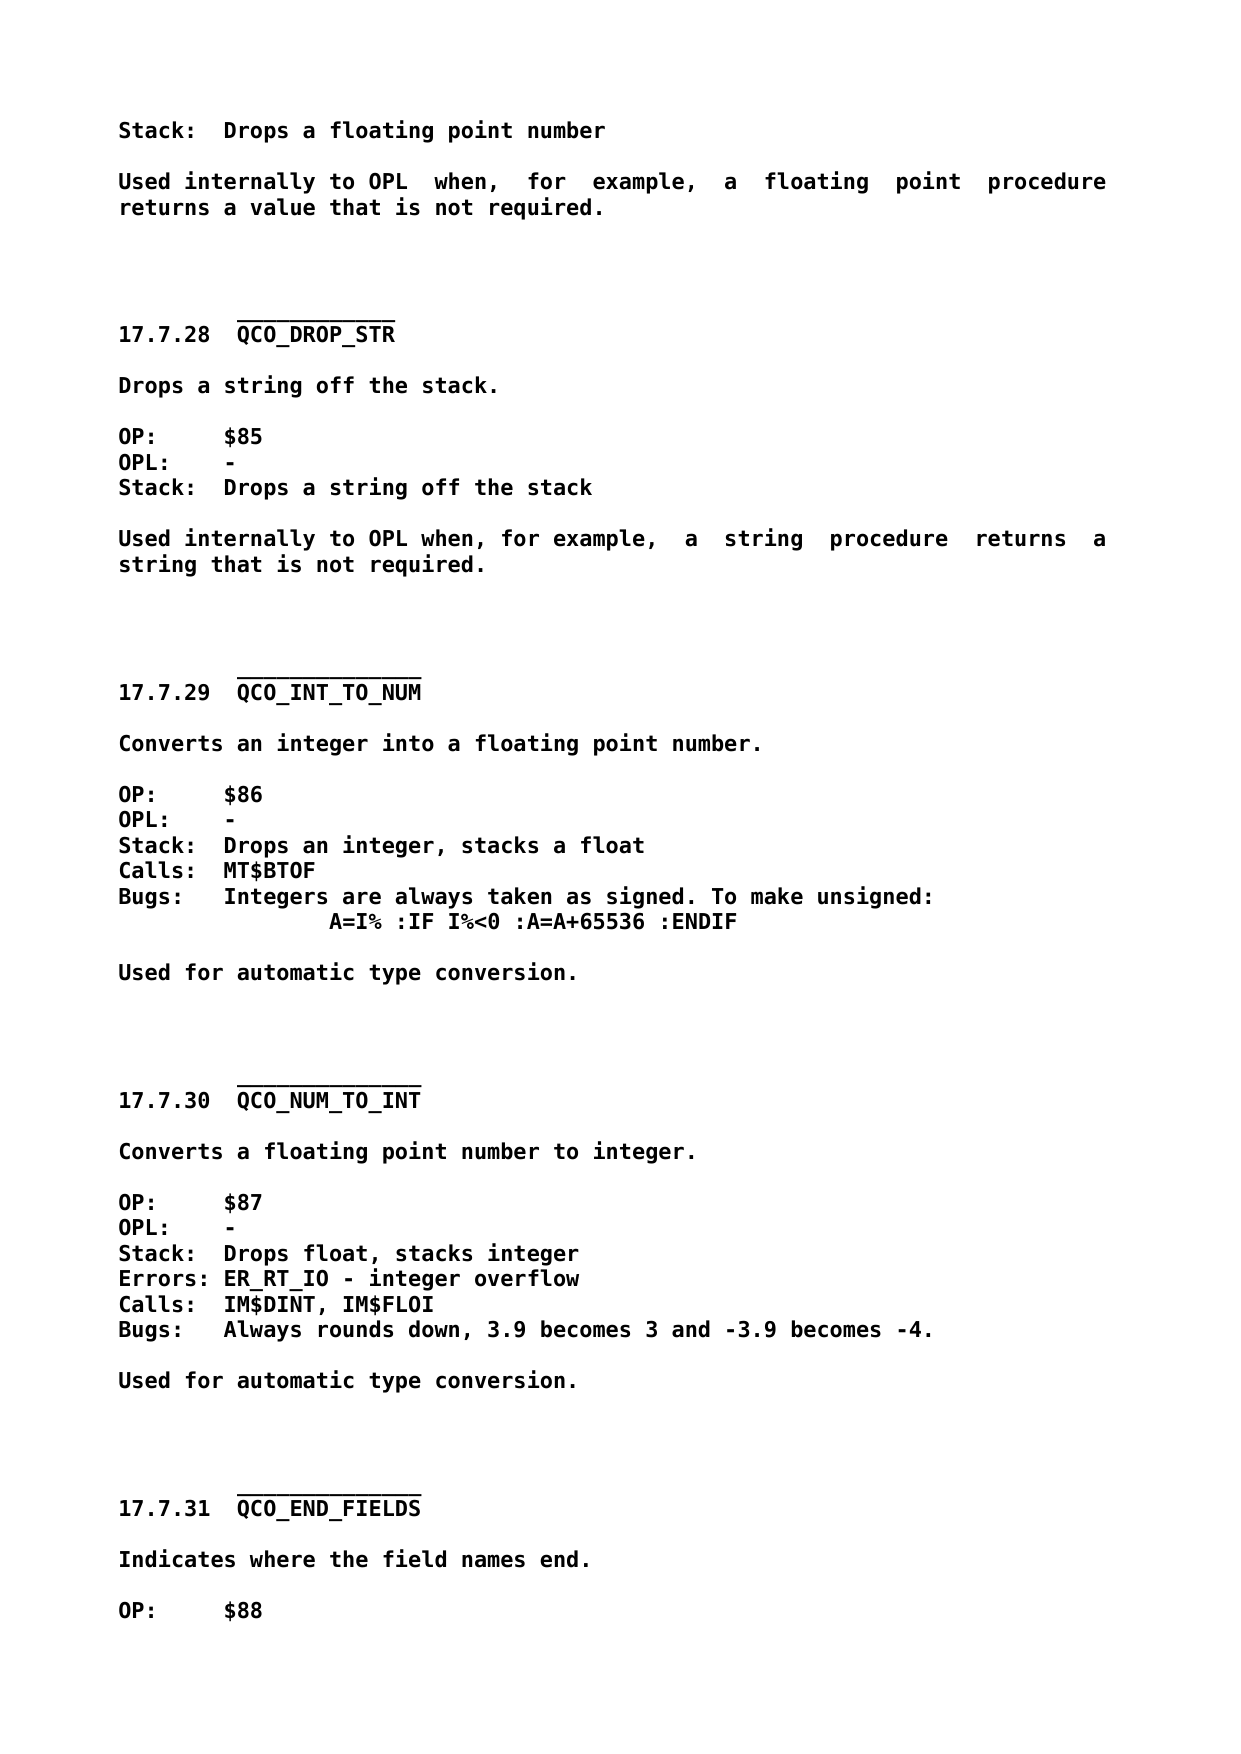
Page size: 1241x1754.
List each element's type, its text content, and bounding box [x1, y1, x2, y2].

text Converts an integer into a floating point number. [118, 731, 1122, 756]
text Used for automatic type conversion. [118, 1369, 1122, 1394]
text Errors: ER_RT_IO - integer overflow [118, 1267, 1122, 1292]
text Stack: Drops a floating point number [118, 118, 1122, 144]
text 17.7.29 QCO_INT_TO_NUM [118, 679, 1122, 705]
text Bugs: Always rounds down, 3.9 becomes 3 and -3.9 becomes -4. [118, 1318, 1122, 1343]
text returns a value that is not required. [118, 195, 1122, 220]
text ______________ [118, 1062, 1122, 1088]
text OP: $85 [118, 424, 1122, 450]
text string that is not required. [118, 552, 1122, 577]
text OPL: - [118, 1216, 1122, 1241]
text Calls: MT$BTOF [118, 858, 1122, 884]
text ______________ [118, 654, 1122, 679]
text Stack: Drops an integer, stacks a float [118, 833, 1122, 858]
text OPL: - [118, 450, 1122, 475]
text OP: $87 [118, 1190, 1122, 1216]
text OP: $86 [118, 782, 1122, 807]
text Stack: Drops a string off the stack [118, 475, 1122, 501]
text 17.7.31 QCO_END_FIELDS [118, 1496, 1122, 1522]
text Used for automatic type conversion. [118, 960, 1122, 986]
text Converts a floating point number to integer. [118, 1139, 1122, 1164]
text Drops a string off the stack. [118, 373, 1122, 399]
text ______________ [118, 1471, 1122, 1496]
text Stack: Drops float, stacks integer [118, 1241, 1122, 1267]
text A=I% :IF I%<0 :A=A+65536 :ENDIF [118, 909, 1122, 935]
text Used internally to OPL when, for example, a floating point procedure [118, 169, 1122, 195]
text Calls: IM$DINT, IM$FLOI [118, 1292, 1122, 1318]
text 17.7.28 QCO_DROP_STR [118, 322, 1122, 348]
text Indicates where the field names end. [118, 1547, 1122, 1573]
text OPL: - [118, 807, 1122, 833]
text OP: $88 [118, 1598, 1122, 1624]
text ____________ [118, 297, 1122, 322]
text Used internally to OPL when, for example, a string procedure returns a [118, 526, 1122, 552]
text Bugs: Integers are always taken as signed. To make unsigned: [118, 884, 1122, 909]
text 17.7.30 QCO_NUM_TO_INT [118, 1088, 1122, 1113]
